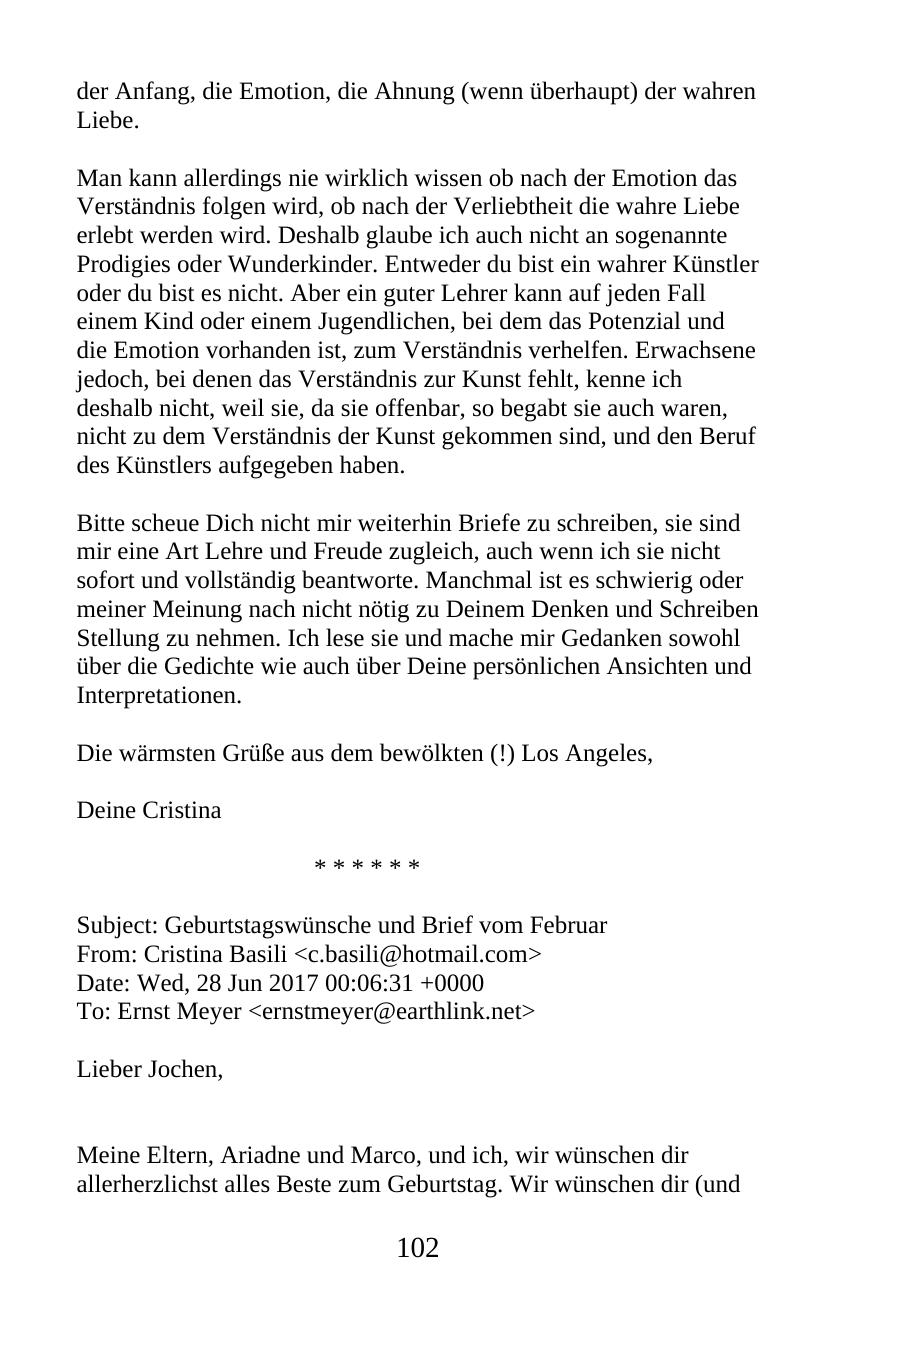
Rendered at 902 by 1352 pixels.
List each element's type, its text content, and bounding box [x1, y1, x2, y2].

text Subject: Geburtstagswünsche und Brief vom Februar [76, 910, 759, 939]
text Die wärmsten Grüße aus dem bewölkten (!) Los Angeles, [76, 738, 759, 766]
text Lieber Jochen, [76, 1054, 759, 1083]
text Bitte scheue Dich nicht mir weiterhin Briefe zu schreiben, sie sind mir eine Art Lehre und Freude zugleich, auch wenn ich sie nicht sofort und vollständig beantworte. Manchmal ist es schwierig oder meiner Meinung nach nicht nötig zu Deinem Denken und Schreiben Stellung zu nehmen. Ich lese sie und mache mir Gedanken sowohl über die Gedichte wie auch über Deine persönlichen Ansichten und Interpretationen. [76, 508, 759, 709]
text Deine Cristina [76, 795, 759, 824]
text From: Cristina Basili <c.basili@hotmail.com> [76, 939, 759, 968]
text der Anfang, die Emotion, die Ahnung (wenn überhaupt) der wahren Liebe. [76, 76, 759, 134]
text * * * * * * [76, 853, 759, 881]
text Date: Wed, 28 Jun 2017 00:06:31 +0000 [76, 968, 759, 996]
text Man kann allerdings nie wirklich wissen ob nach der Emotion das Verständnis folgen wird, ob nach der Verliebtheit die wahre Liebe erlebt werden wird. Deshalb glaube ich auch nicht an sogenannte Prodigies oder Wunderkinder. Entweder du bist ein wahrer Künstler oder du bist es nicht. Aber ein guter Lehrer kann auf jeden Fall einem Kind oder einem Jugendlichen, bei dem das Potenzial und die Emotion vorhanden ist, zum Verständnis verhelfen. Erwachsene jedoch, bei denen das Verständnis zur Kunst fehlt, kenne ich deshalb nicht, weil sie, da sie offenbar, so begabt sie auch waren, nicht zu dem Verständnis der Kunst gekommen sind, und den Beruf des Künstlers aufgegeben haben. [76, 163, 759, 479]
text Meine Eltern, Ariadne und Marco, und ich, wir wünschen dir allerherzlichst alles Beste zum Geburtstag. Wir wünschen dir (und [76, 1140, 759, 1198]
text To: Ernst Meyer <ernstmeyer@earthlink.net> [76, 996, 759, 1025]
